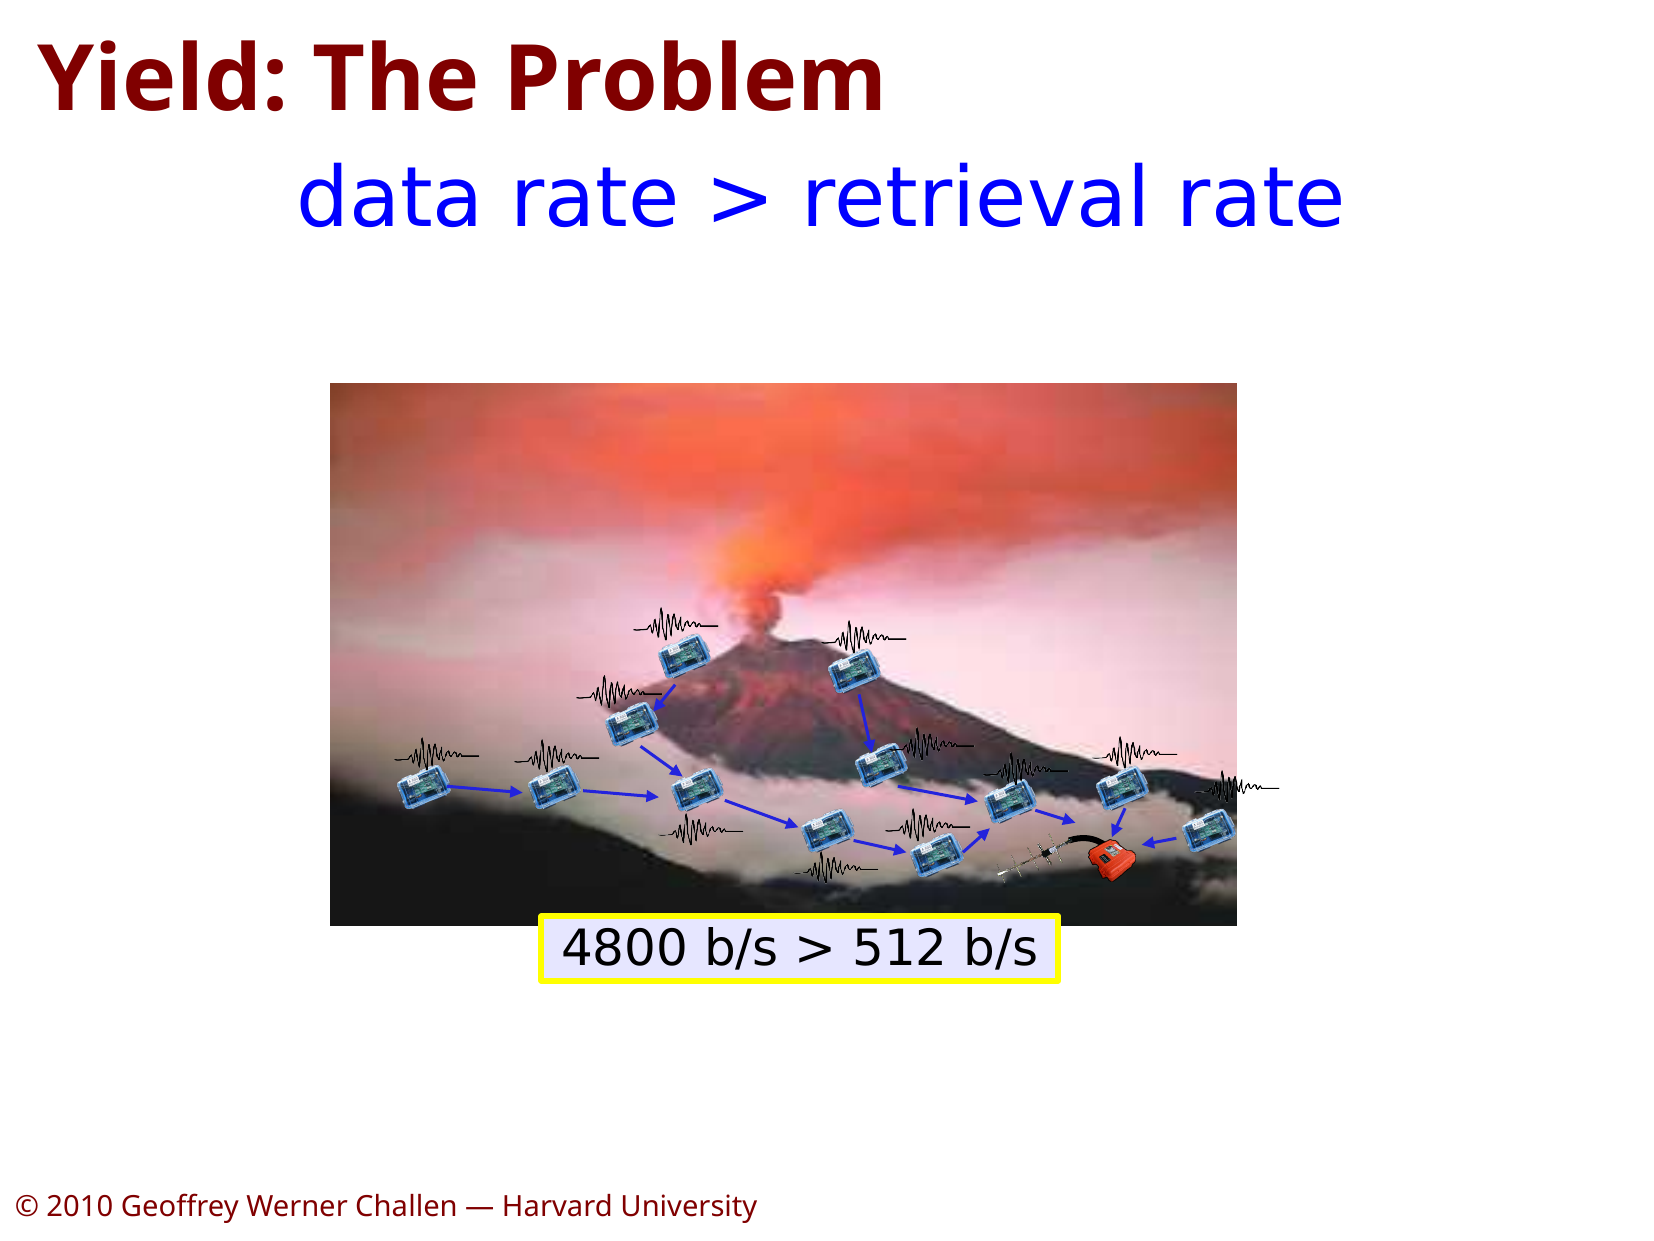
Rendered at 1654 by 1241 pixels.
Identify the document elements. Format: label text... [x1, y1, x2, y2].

title Yield: The Problem [0, 0, 1654, 151]
list data rate > retrieval rate [33, 151, 1611, 248]
picture [330, 383, 1280, 926]
text_box 4800 b/s > 512 b/s [541, 916, 1059, 981]
